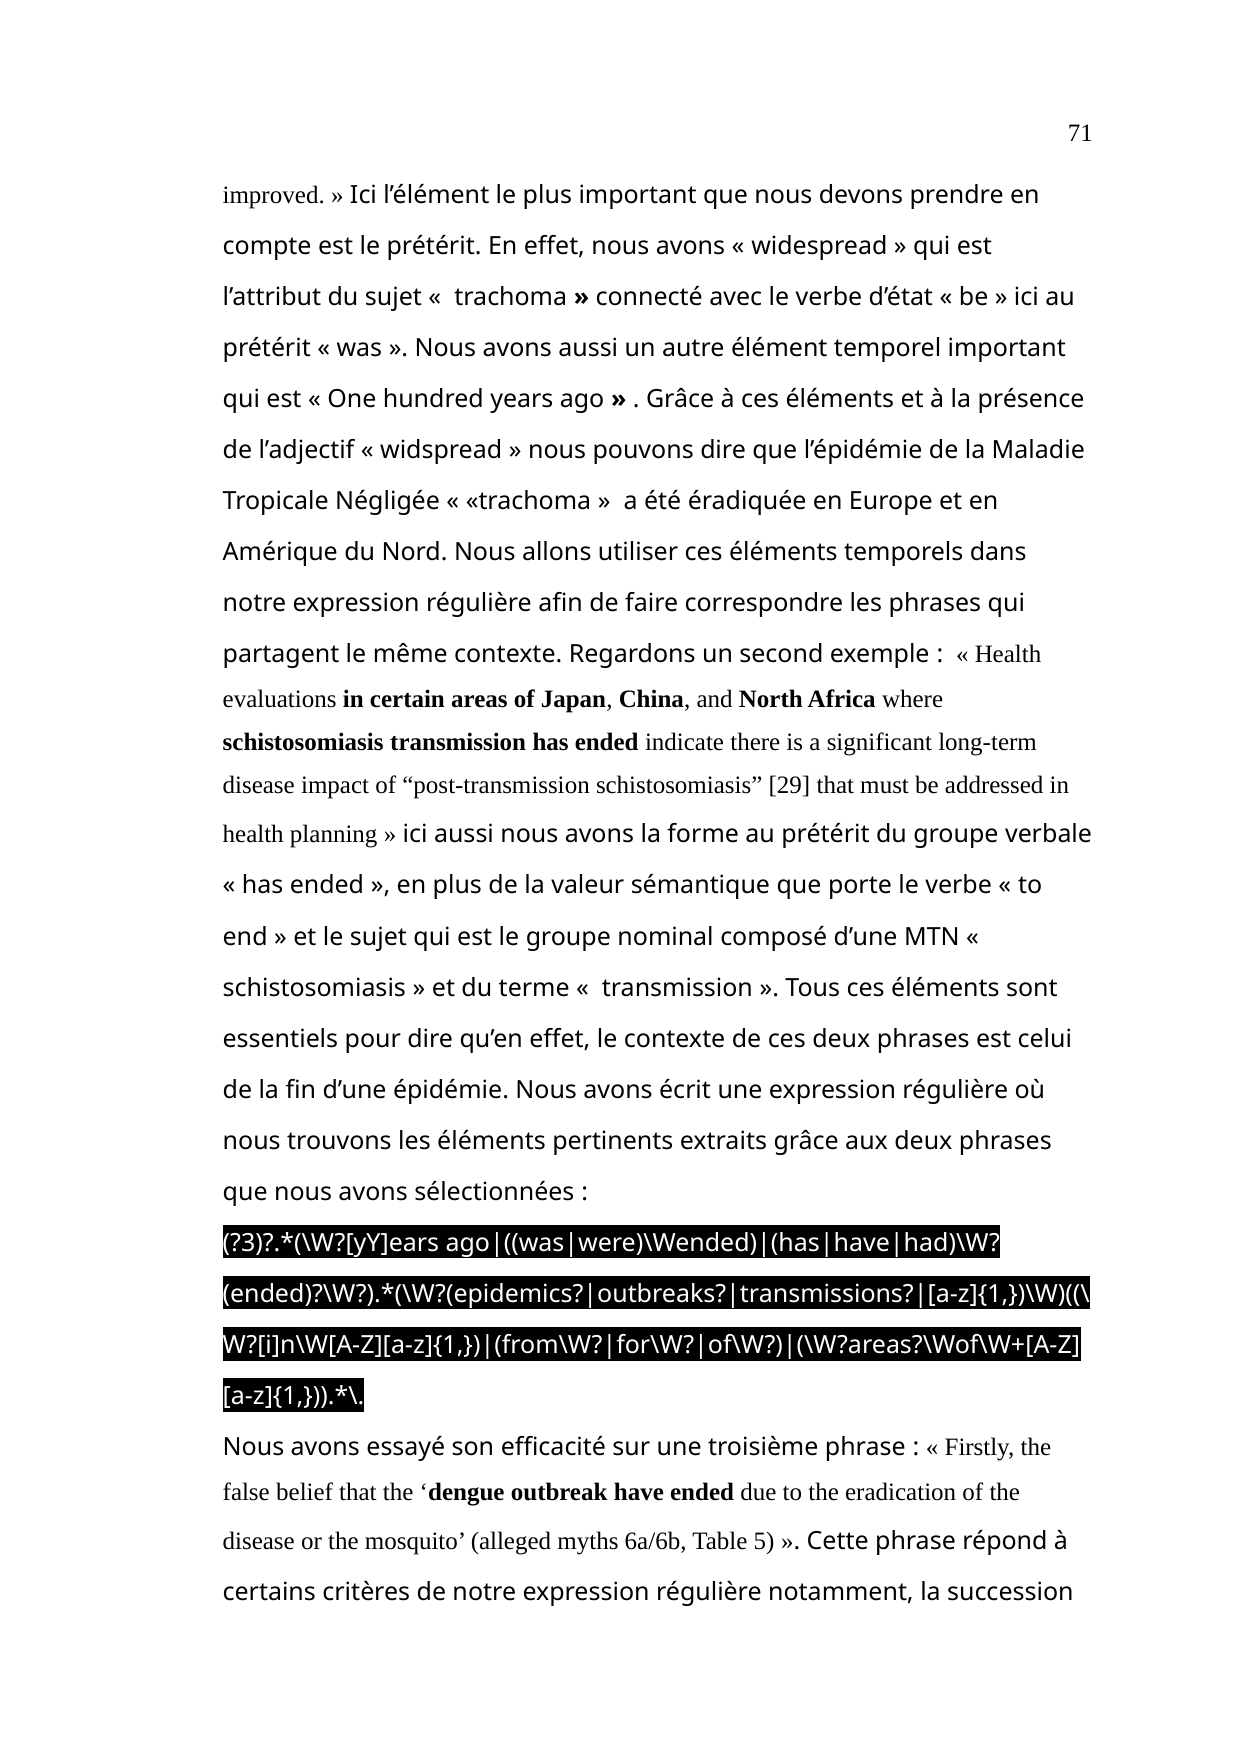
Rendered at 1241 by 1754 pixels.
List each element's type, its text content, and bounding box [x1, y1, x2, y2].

list improved. » Ici l’élément le plus important que nous devons prendre en compte est le prétérit. En effet, nous avons « widespread » qui est l’attribut du sujet « trachoma » connecté avec le verbe d’état « be » ici au prétérit « was ». Nous avons aussi un autre élément temporel important qui est « One hundred years ago » . Grâce à ces éléments et à la présence de l’adjectif « widspread » nous pouvons dire que l’épidémie de la Maladie Tropicale Négligée « «trachoma » a été éradiquée en Europe et en Amérique du Nord. Nous allons utiliser ces éléments temporels dans notre expression régulière afin de faire correspondre les phrases qui partagent le même contexte. Regardons un second exemple : « Health evaluations in certain areas of Japan, China, and North Africa where schistosomiasis transmission has ended indicate there is a significant long-term disease impact of “post-transmission schistosomiasis” [29] that must be addressed in health planning » ici aussi nous avons la forme au prétérit du groupe verbale « has ended », en plus de la valeur sémantique que porte le verbe « to end » et le sujet qui est le groupe nominal composé d’une MTN « schistosomiasis » et du terme « transmission ». Tous ces éléments sont essentiels pour dire qu’en effet, le contexte de ces deux phrases est celui de la fin d’une épidémie. Nous avons écrit une expression régulière où nous trouvons les éléments pertinents extraits grâce aux deux phrases que nous avons sélectionnées : (?3)?.*(\W?[yY]ears ago|((was|were)\Wended)|(has|have|had)\W?(ended)?\W?).*(\W?(epidemics?|outbreaks?|transmissions?|[a-z]{1,})\W)((\W?[i]n\W[A-Z][a-z]{1,})|(from\W?|for\W?|of\W?)|(\W?areas?\Wof\W+[A-Z][a-z]{1,})).*\. Nous avons essayé son efficacité sur une troisième phrase : « Firstly, the false belief that the ‘dengue outbreak have ended due to the eradication of the disease or the mosquito’ (alleged myths 6a/6b, Table 5) ». Cette phrase répond à certains critères de notre expression régulière notamment, la succession [185, 176, 1092, 1608]
